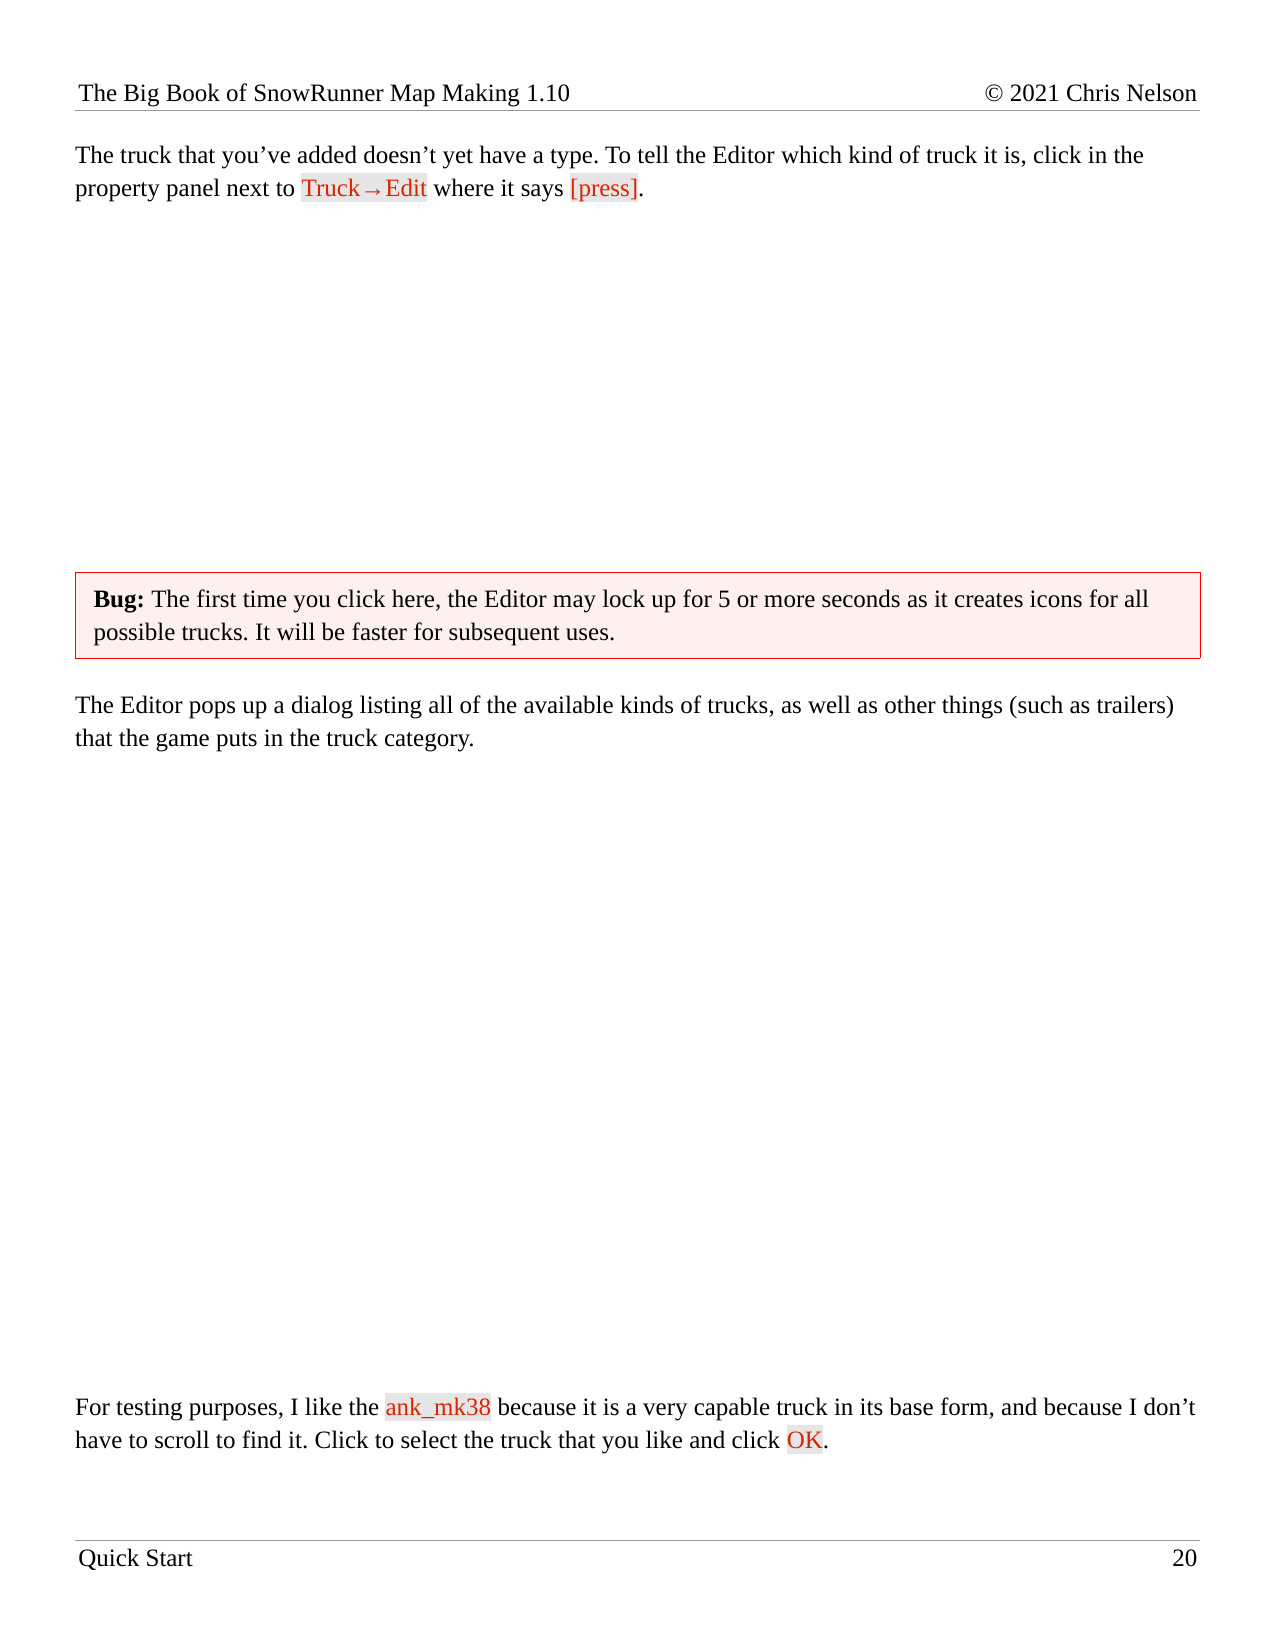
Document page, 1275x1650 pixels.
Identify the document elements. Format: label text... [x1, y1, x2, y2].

list The first time you click here, the Editor may lock up for 5 or more seconds as it creates icons for all possible trucks. It will be faster for subsequent uses. [76, 573, 1200, 658]
text The Editor pops up a dialog listing all of the available kinds of trucks, as well as other things (such as trailers) that the game puts in the truck category. [75, 690, 1200, 751]
text For testing purposes, I like the ank_mk38 because it is a very capable truck in its base form, and because I don’t have to scroll to find it. Click to select the truck that you like and click OK. [75, 1392, 1200, 1454]
text The truck that you’ve added doesn’t yet have a type. To tell the Editor which kind of truck it is, click in the property panel next to Truck→Edit where it says [press]. [75, 140, 1200, 202]
